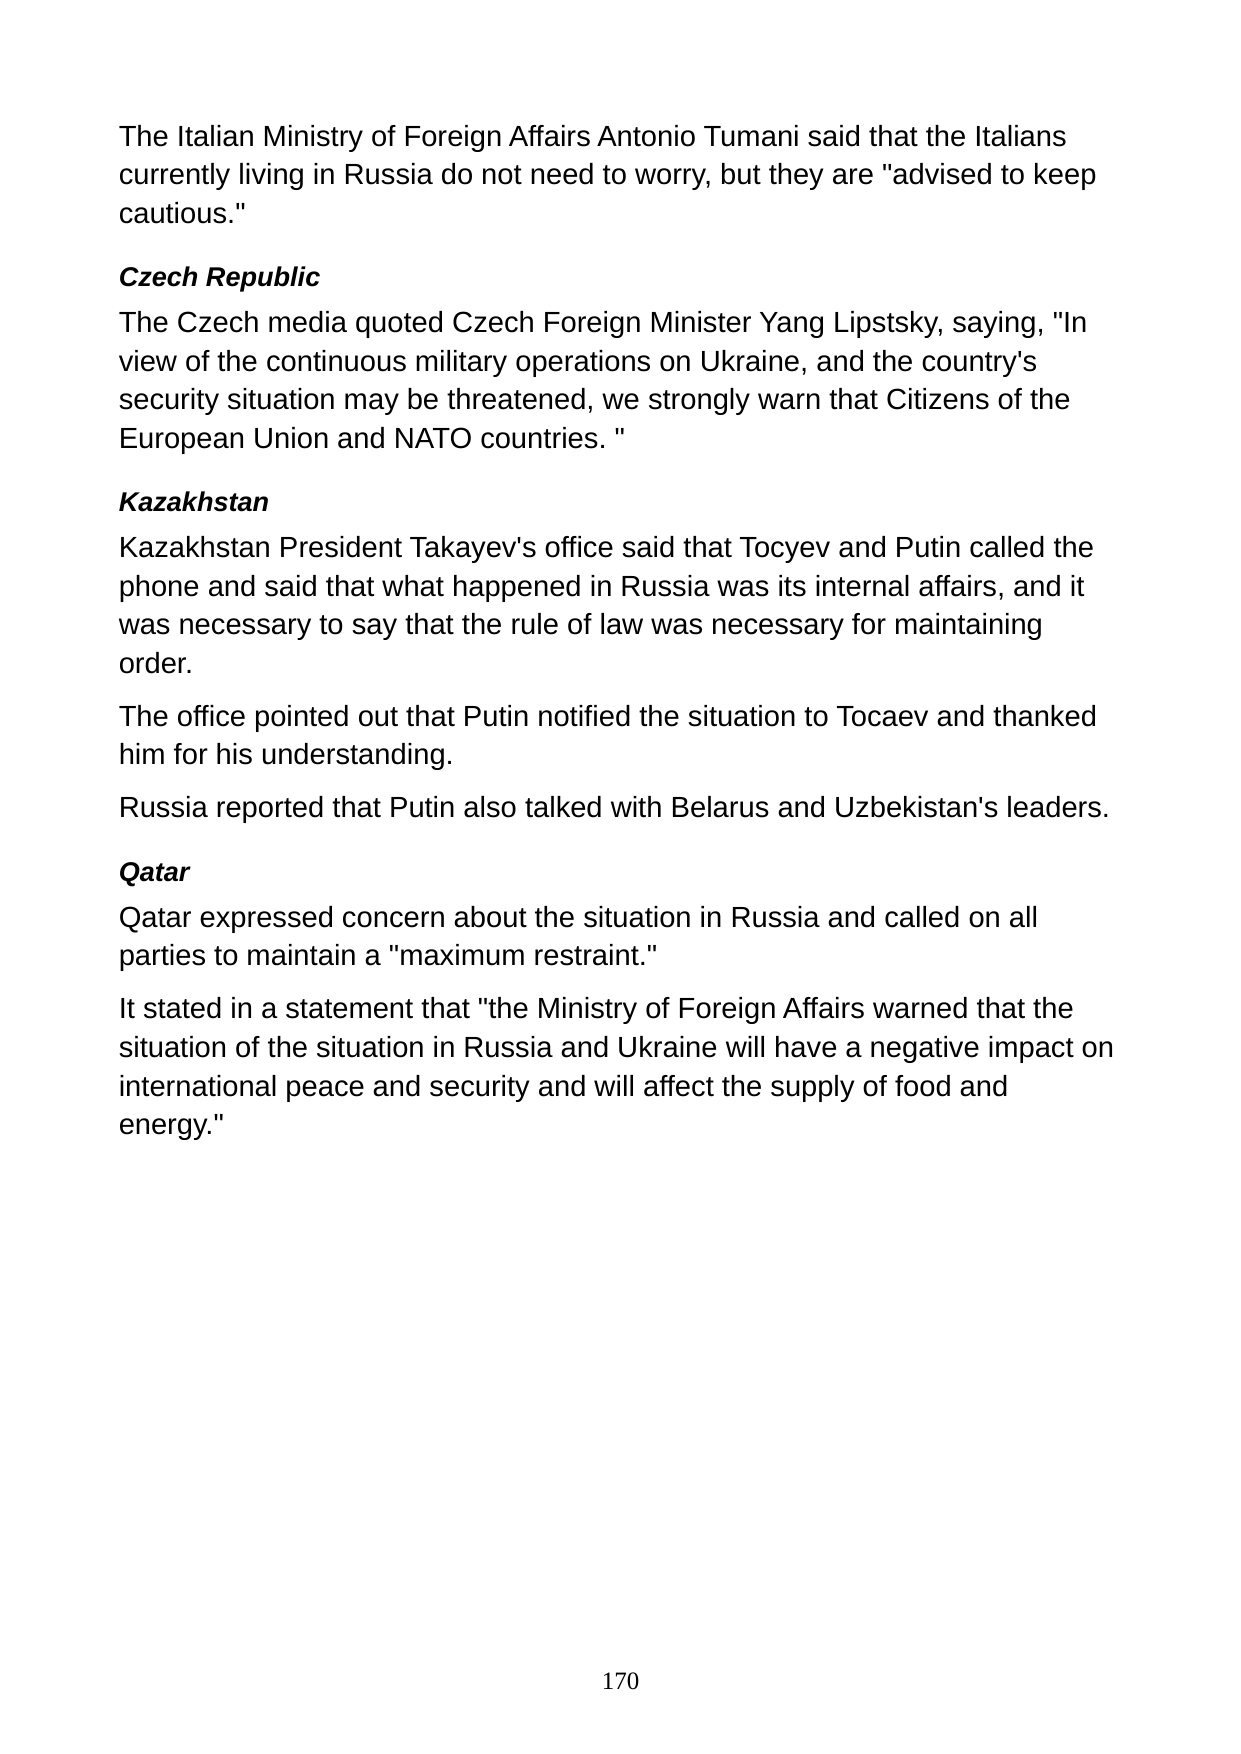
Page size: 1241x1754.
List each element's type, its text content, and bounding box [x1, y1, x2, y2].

text The Italian Ministry of Foreign Affairs Antonio Tumani said that the Italians currently living in Russia do not need to worry, but they are "advised to keep cautious." [118, 118, 1122, 229]
text It stated in a statement that "the Ministry of Foreign Affairs warned that the situation of the situation in Russia and Ukraine will have a negative impact on international peace and security and will affect the supply of food and energy." [118, 991, 1122, 1141]
subtitle Kazakhstan [118, 486, 1122, 517]
text Kazakhstan President Takayev's office said that Tocyev and Putin called the phone and said that what happened in Russia was its internal affairs, and it was necessary to say that the rule of law was necessary for maintaining order. [118, 530, 1122, 679]
subtitle Czech Republic [118, 261, 1122, 292]
text Qatar expressed concern about the situation in Russia and called on all parties to maintain a "maximum restraint." [118, 900, 1122, 972]
subtitle Qatar [118, 856, 1122, 887]
text The Czech media quoted Czech Foreign Minister Yang Lipstsky, saying, "In view of the continuous military operations on Ukraine, and the country's security situation may be threatened, we strongly warn that Citizens of the European Union and NATO countries. " [118, 305, 1122, 454]
text Russia reported that Putin also talked with Belarus and Uzbekistan's leaders. [118, 790, 1122, 824]
text The office pointed out that Putin notified the situation to Tocaev and thanked him for his understanding. [118, 699, 1122, 771]
